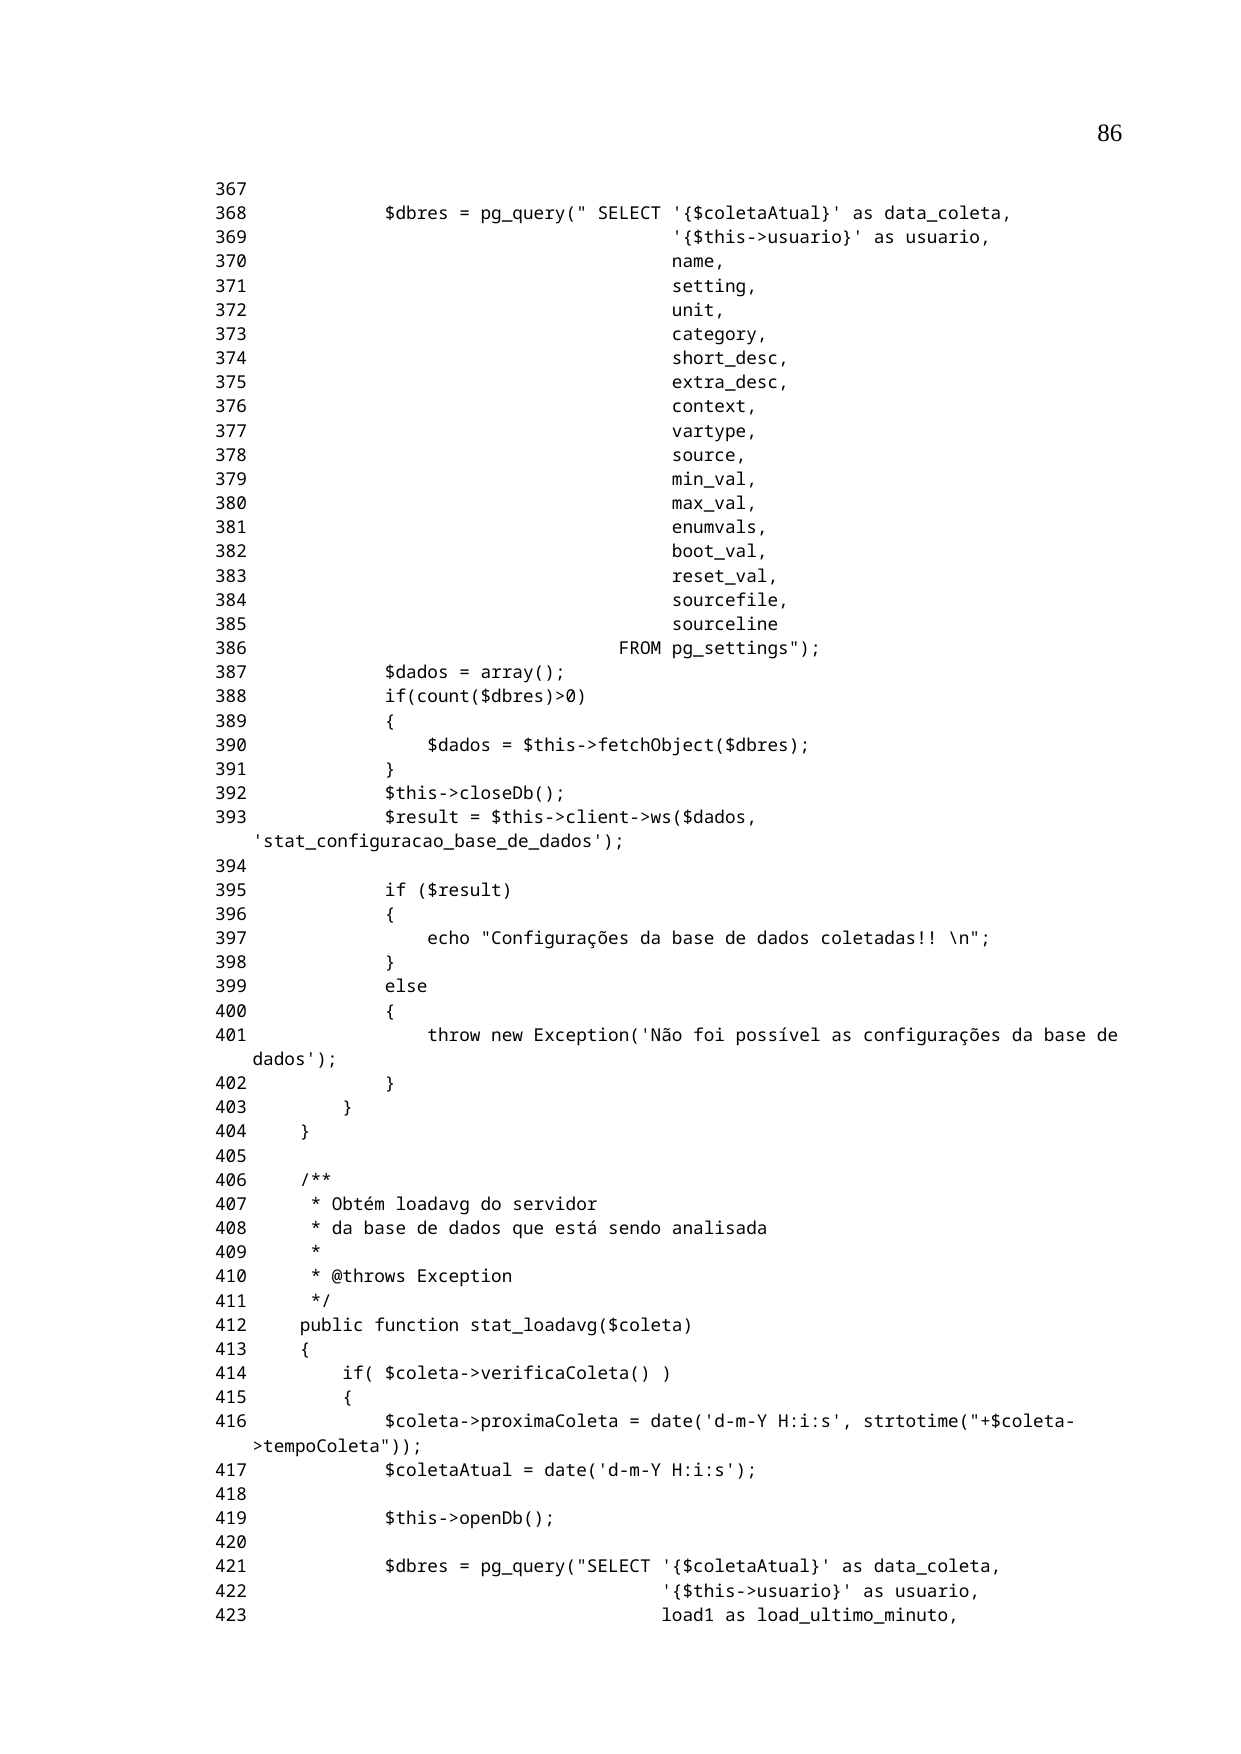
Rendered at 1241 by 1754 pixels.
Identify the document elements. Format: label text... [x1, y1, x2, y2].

list } [215, 1071, 1122, 1095]
list $result = $this->client->ws($dados, 'stat_configuracao_base_de_dados'); [215, 805, 1122, 853]
list * @throws Exception [215, 1264, 1122, 1288]
list */ [215, 1288, 1122, 1312]
list * da base de dados que está sendo analisada [215, 1216, 1122, 1240]
list extra_desc, [215, 370, 1122, 394]
list $dbres = pg_query(" SELECT '{$coletaAtual}' as data_coleta, [215, 201, 1122, 225]
list boot_val, [215, 539, 1122, 563]
list { [215, 998, 1122, 1022]
list category, [215, 321, 1122, 346]
list $this->closeDb(); [215, 781, 1122, 805]
list else [215, 974, 1122, 998]
list $this->openDb(); [215, 1506, 1122, 1530]
list throw new Exception('Não foi possível as configurações da base de dados'); [215, 1022, 1122, 1071]
list $dbres = pg_query("SELECT '{$coletaAtual}' as data_coleta, [215, 1554, 1122, 1578]
list } [215, 1119, 1122, 1143]
list source, [215, 442, 1122, 466]
list context, [215, 394, 1122, 418]
list $coleta->proximaColeta = date('d-m-Y H:i:s', strtotime("+$coleta->tempoColeta")); [215, 1409, 1122, 1457]
list load1 as load_ultimo_minuto, [215, 1602, 1122, 1626]
list enumvals, [215, 515, 1122, 539]
list setting, [215, 273, 1122, 297]
list { [215, 708, 1122, 732]
list '{$this->usuario}' as usuario, [215, 1578, 1122, 1602]
list $coletaAtual = date('d-m-Y H:i:s'); [215, 1457, 1122, 1481]
list /** [215, 1167, 1122, 1191]
list * Obtém loadavg do servidor [215, 1191, 1122, 1216]
list } [215, 950, 1122, 974]
list $dados = array(); [215, 660, 1122, 684]
list sourceline [215, 611, 1122, 636]
list } [215, 756, 1122, 781]
list { [215, 1385, 1122, 1409]
list FROM pg_settings"); [215, 636, 1122, 660]
list short_desc, [215, 346, 1122, 370]
list $dados = $this->fetchObject($dbres); [215, 732, 1122, 756]
list vartype, [215, 418, 1122, 442]
list min_val, [215, 466, 1122, 491]
list public function stat_loadavg($coleta) [215, 1312, 1122, 1336]
list name, [215, 249, 1122, 273]
list { [215, 901, 1122, 926]
list if(count($dbres)>0) [215, 684, 1122, 708]
list sourcefile, [215, 587, 1122, 611]
list { [215, 1336, 1122, 1361]
list echo "Configurações da base de dados coletadas!! \n"; [215, 926, 1122, 950]
list if ($result) [215, 877, 1122, 901]
list * [215, 1240, 1122, 1264]
list max_val, [215, 491, 1122, 515]
list '{$this->usuario}' as usuario, [215, 225, 1122, 249]
list } [215, 1095, 1122, 1119]
list if( $coleta->verificaColeta() ) [215, 1361, 1122, 1385]
list unit, [215, 297, 1122, 321]
list reset_val, [215, 563, 1122, 587]
